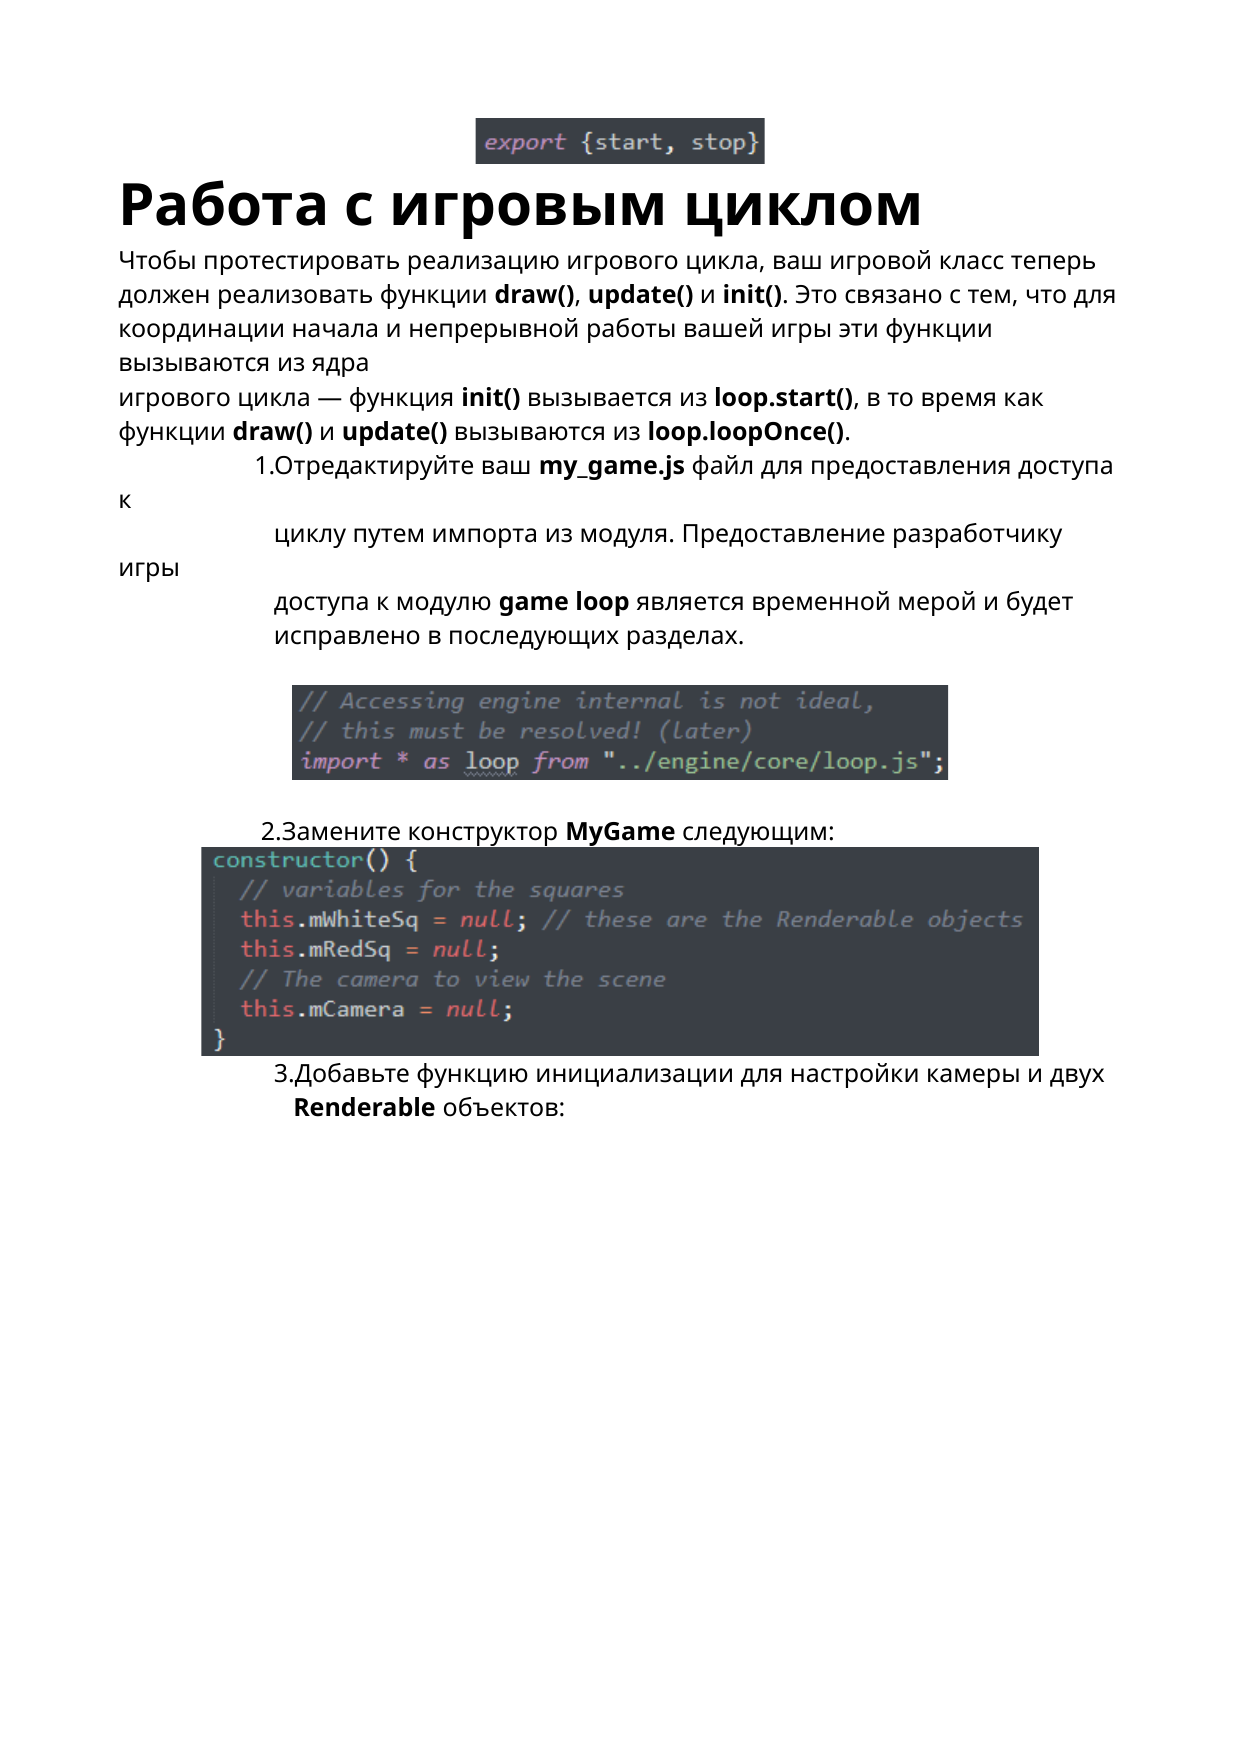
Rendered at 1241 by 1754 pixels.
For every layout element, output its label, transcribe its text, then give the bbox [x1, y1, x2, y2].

text исправлено в последующих разделах. [118, 618, 1122, 652]
text 1.Отредактируйте ваш my_game.js файл для предоставления доступа к [118, 447, 1122, 515]
list 2.Замените конструктор MyGame следующим: [118, 813, 1122, 848]
text Работа с игровым циклом [118, 118, 1122, 243]
text циклу путем импорта из модуля. Предоставление разработчику игры [118, 515, 1122, 583]
text Renderable объектов: [118, 1089, 1122, 1123]
text 3.Добавьте функцию инициализации для настройки камеры и двух [118, 1055, 1122, 1089]
picture [201, 847, 1039, 1056]
text Чтобы протестировать реализацию игрового цикла, ваш игровой класс теперь должен реализовать функции draw(), update() и init(). Это связано с тем, что для координации начала и непрерывной работы вашей игры эти функции вызываются из ядра [118, 243, 1122, 379]
picture [292, 685, 949, 780]
text доступа к модулю game loop является временной мерой и будет [118, 583, 1122, 618]
picture [475, 118, 765, 164]
text игрового цикла — функция init() вызывается из loop.start(), в то время как функции draw() и update() вызываются из loop.loopOnce(). [118, 379, 1122, 447]
